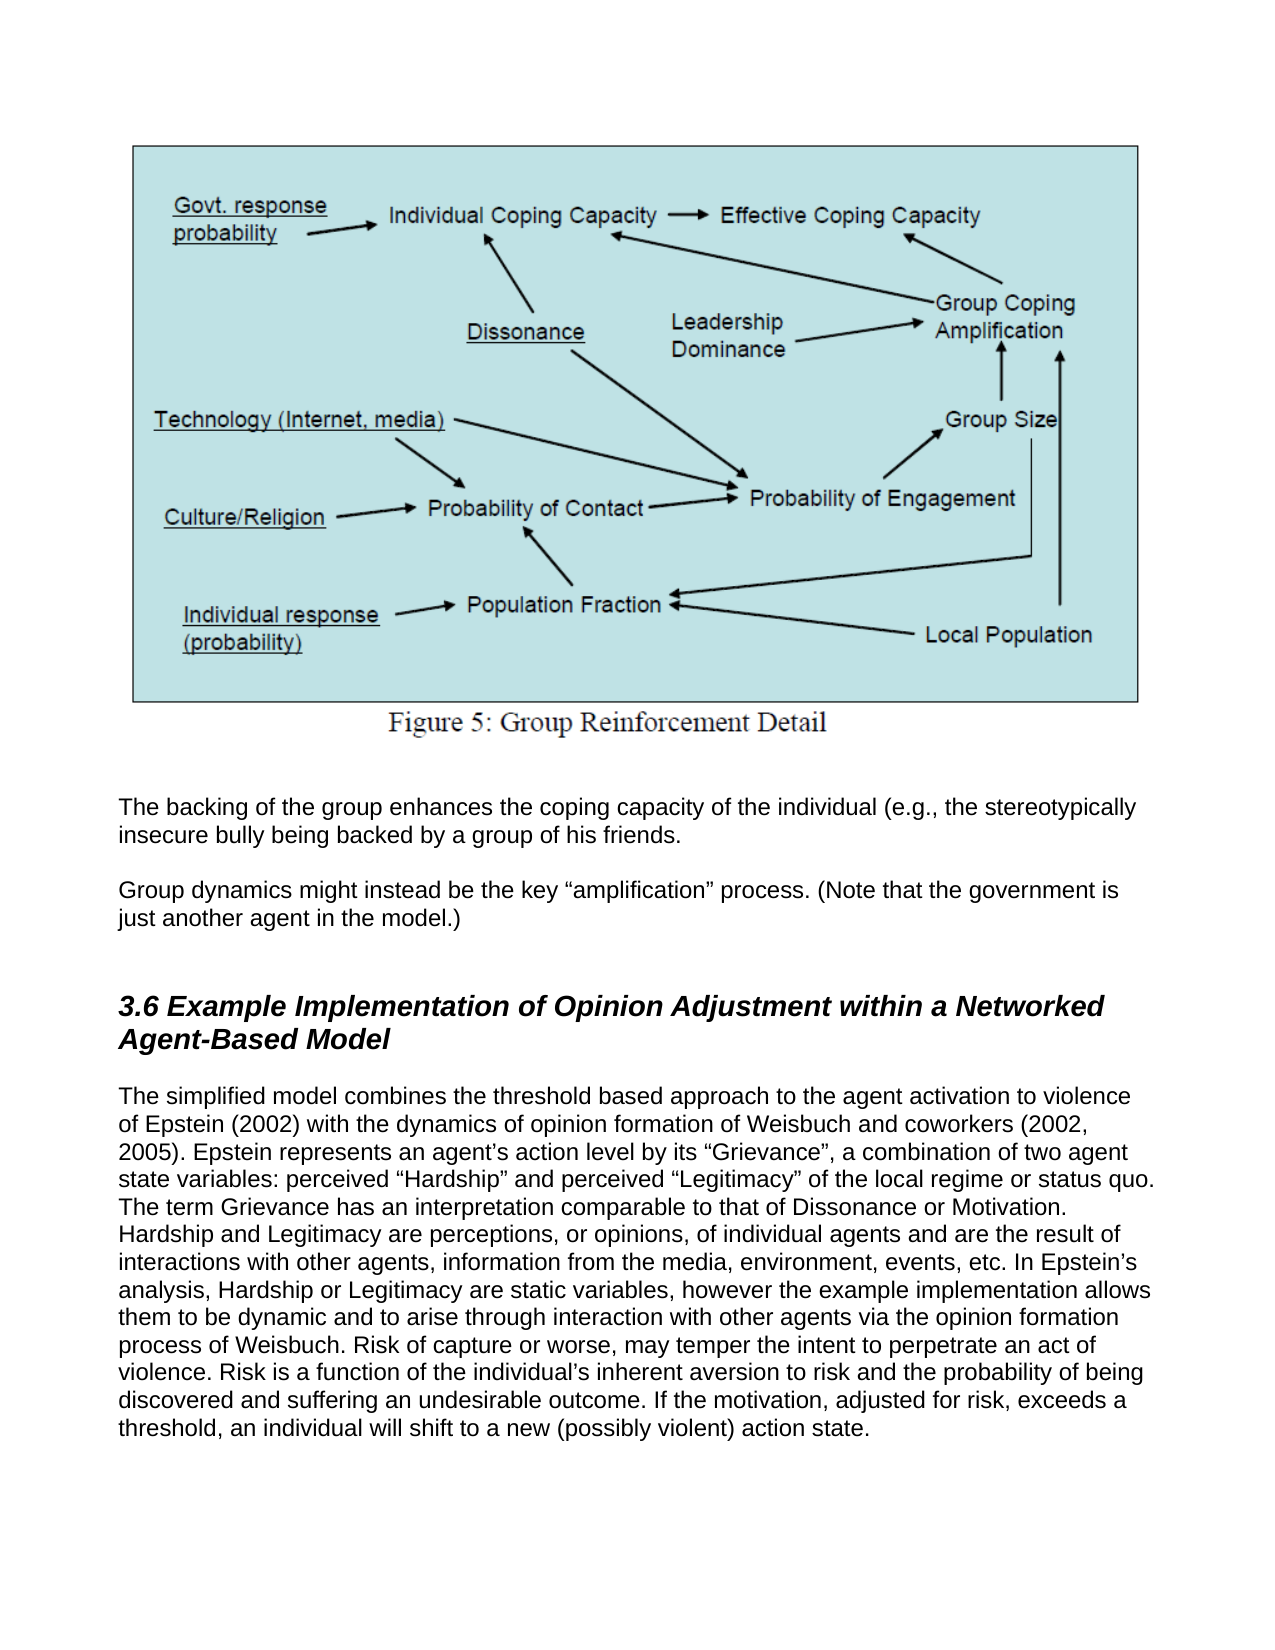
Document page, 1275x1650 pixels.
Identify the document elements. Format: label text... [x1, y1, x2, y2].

text The backing of the group enhances the coping capacity of the individual (e.g., the stereotypically insecure bully being backed by a group of his friends. [118, 793, 1157, 848]
picture [120, 118, 1155, 739]
text Group dynamics might instead be the key “amplification” process. (Note that the government is just another agent in the model.) [118, 876, 1157, 931]
text The simplified model combines the threshold based approach to the agent activation to violence of Epstein (2002) with the dynamics of opinion formation of Weisbuch and coworkers (2002, 2005). Epstein represents an agent’s action level by its “Grievance”, a combination of two agent state variables: perceived “Hardship” and perceived “Legitimacy” of the local regime or status quo. The term Grievance has an interpretation comparable to that of Dissonance or Motivation. Hardship and Legitimacy are perceptions, or opinions, of individual agents and are the result of interactions with other agents, information from the media, environment, events, etc. In Epstein’s analysis, Hardship or Legitimacy are static variables, however the example implementation allows them to be dynamic and to arise through interaction with other agents via the opinion formation process of Weisbuch. Risk of capture or worse, may temper the intent to perpetrate an act of violence. Risk is a function of the individual’s inherent aversion to risk and the probability of being discovered and suffering an undesirable outcome. If the motivation, adjusted for risk, exceeds a threshold, an individual will shift to a new (possibly violent) action state. [118, 1082, 1157, 1441]
text 3.6 Example Implementation of Opinion Adjustment within a Networked Agent-Based Model [118, 989, 1157, 1056]
